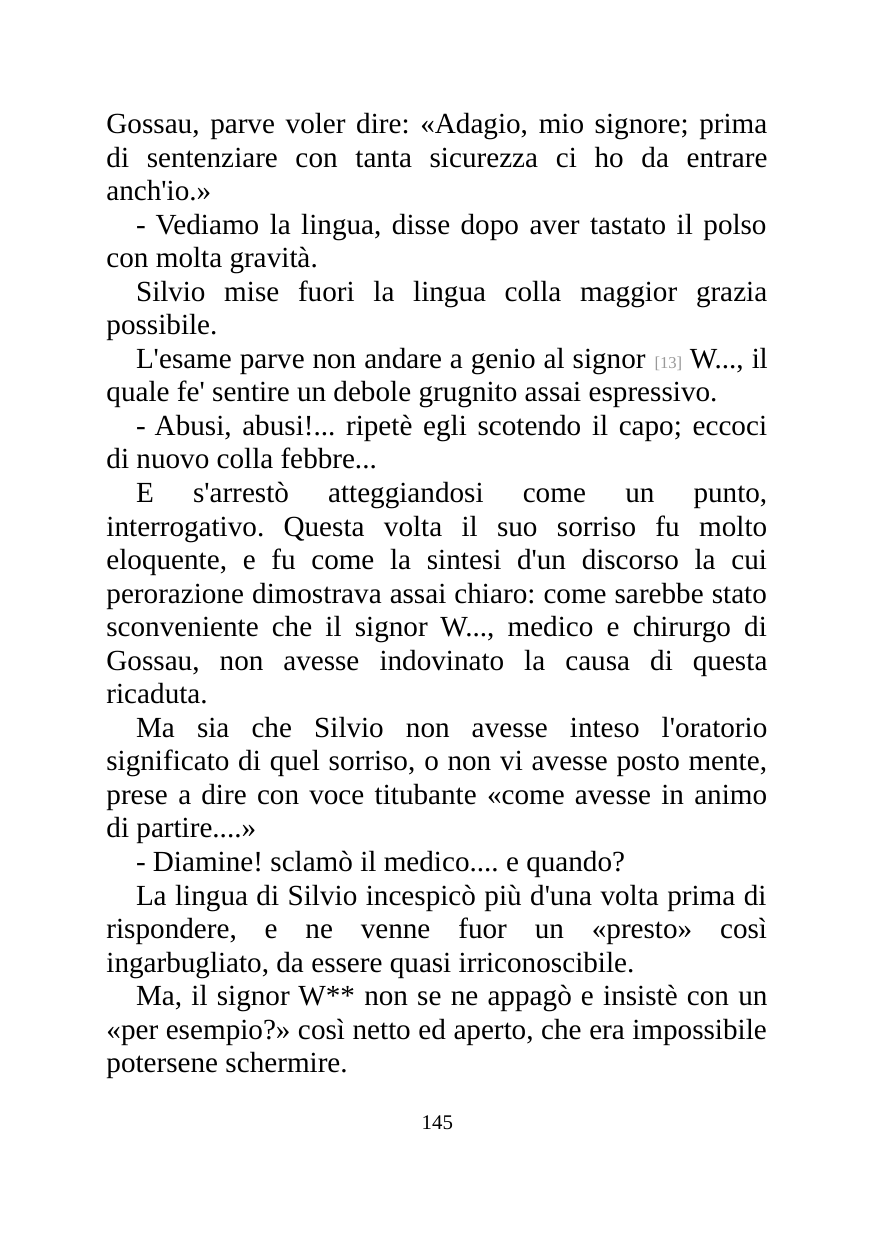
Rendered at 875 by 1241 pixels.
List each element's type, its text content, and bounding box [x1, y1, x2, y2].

text - Abusi, abusi!... ripetè egli scotendo il capo; eccoci di nuovo colla febbre... [106, 408, 768, 475]
text E s'arrestò atteggiandosi come un punto, interrogativo. Questa volta il suo sorriso fu molto eloquente, e fu come la sintesi d'un discorso la cui perorazione dimostrava assai chiaro: come sarebbe stato sconveniente che il signor W..., medico e chirurgo di Gossau, non avesse indovinato la causa di questa ricaduta. [106, 475, 768, 710]
text - Diamine! sclamò il medico.... e quando? [106, 844, 768, 878]
text L'esame parve non andare a genio al signor [13] W..., il quale fe' sentire un debole grugnito assai espressivo. [106, 341, 768, 408]
text Gossau, parve voler dire: «Adagio, mio signore; prima di sentenziare con tanta sicurezza ci ho da entrare anch'io.» [106, 106, 768, 207]
text La lingua di Silvio incespicò più d'una volta prima di rispondere, e ne venne fuor un «presto» così ingarbugliato, da essere quasi irriconoscibile. [106, 878, 768, 978]
text Silvio mise fuori la lingua colla maggior grazia possibile. [106, 274, 768, 341]
text - Vediamo la lingua, disse dopo aver tastato il polso con molta gravità. [106, 207, 768, 274]
text Ma sia che Silvio non avesse inteso l'oratorio significato di quel sorriso, o non vi avesse posto mente, prese a dire con voce titubante «come avesse in animo di partire....» [106, 710, 768, 844]
text Ma, il signor W** non se ne appagò e insistè con un «per esempio?» così netto ed aperto, che era impossibile potersene schermire. [106, 978, 768, 1079]
